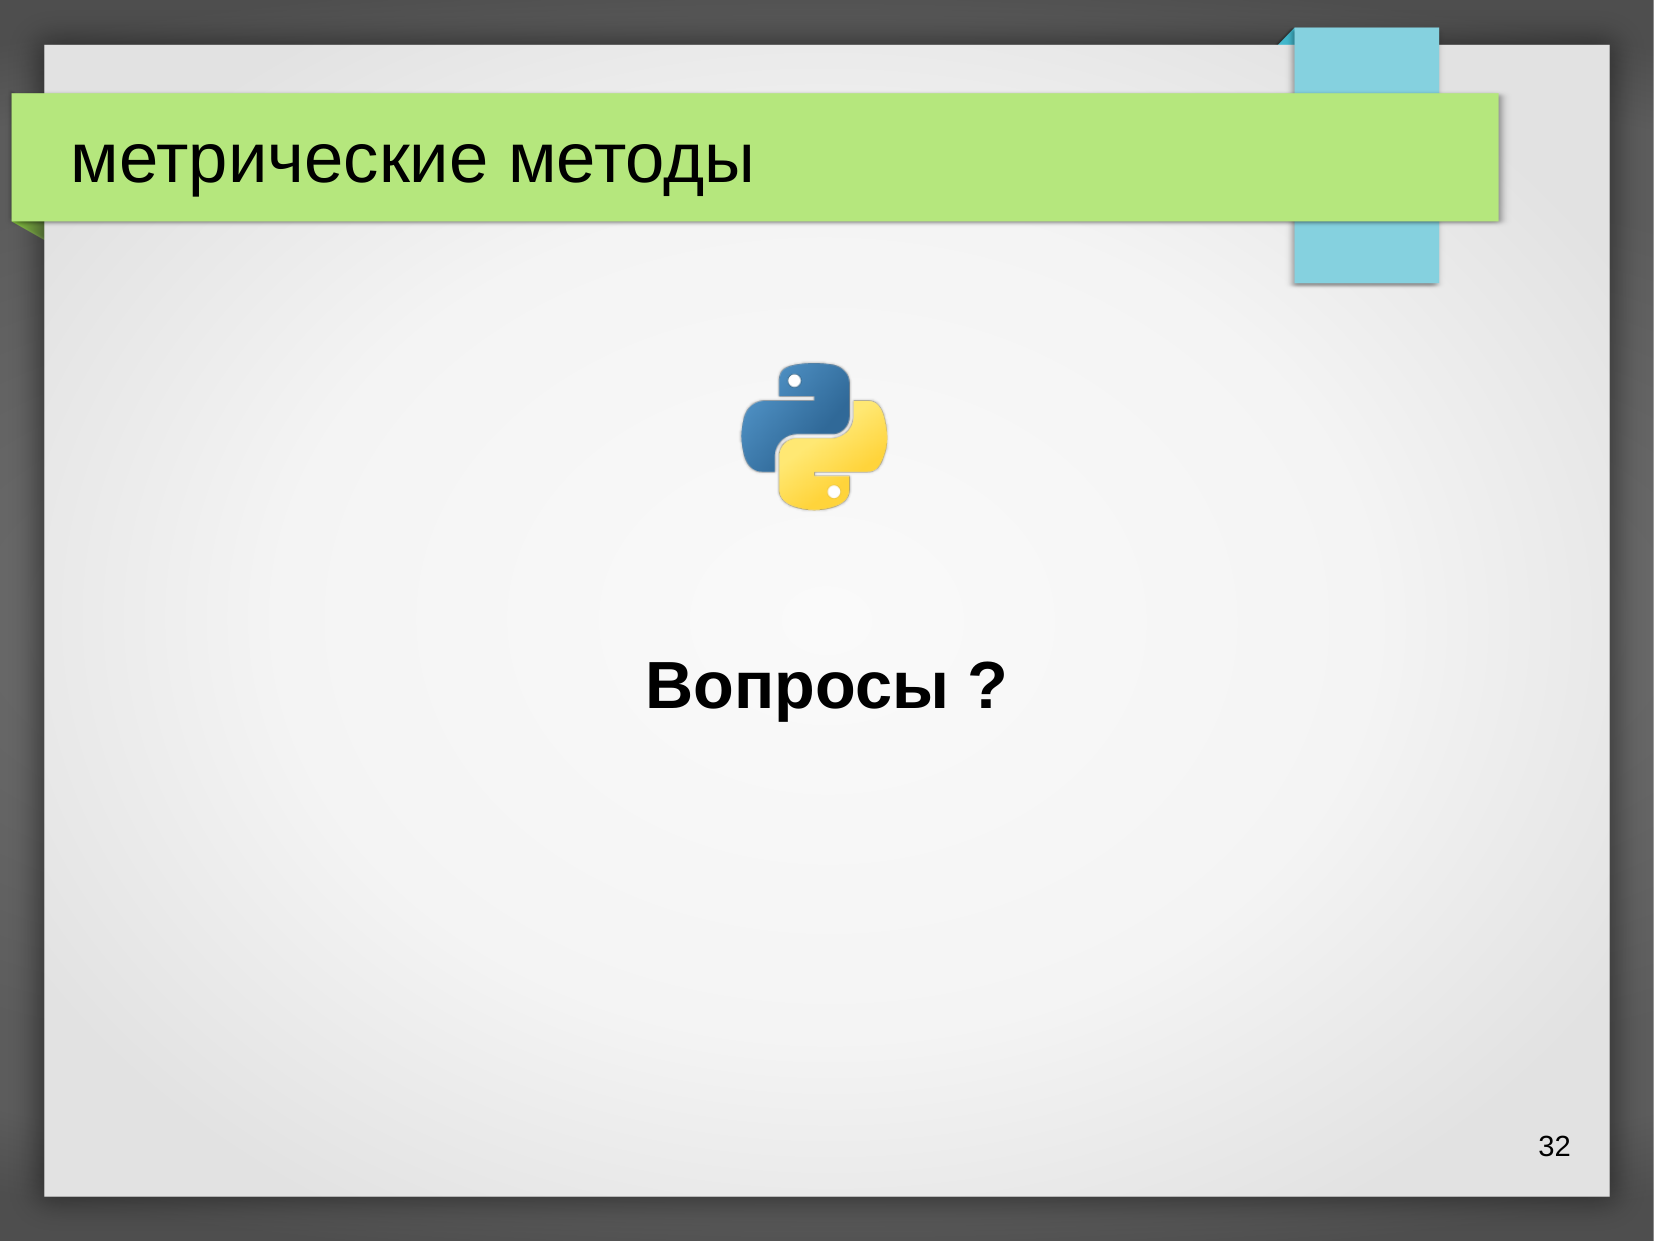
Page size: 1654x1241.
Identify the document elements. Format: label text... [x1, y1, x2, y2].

title метрические методы [70, 118, 1205, 199]
subtitle Вопросы ? [82, 236, 1571, 1134]
picture [0, 0, 1654, 1241]
